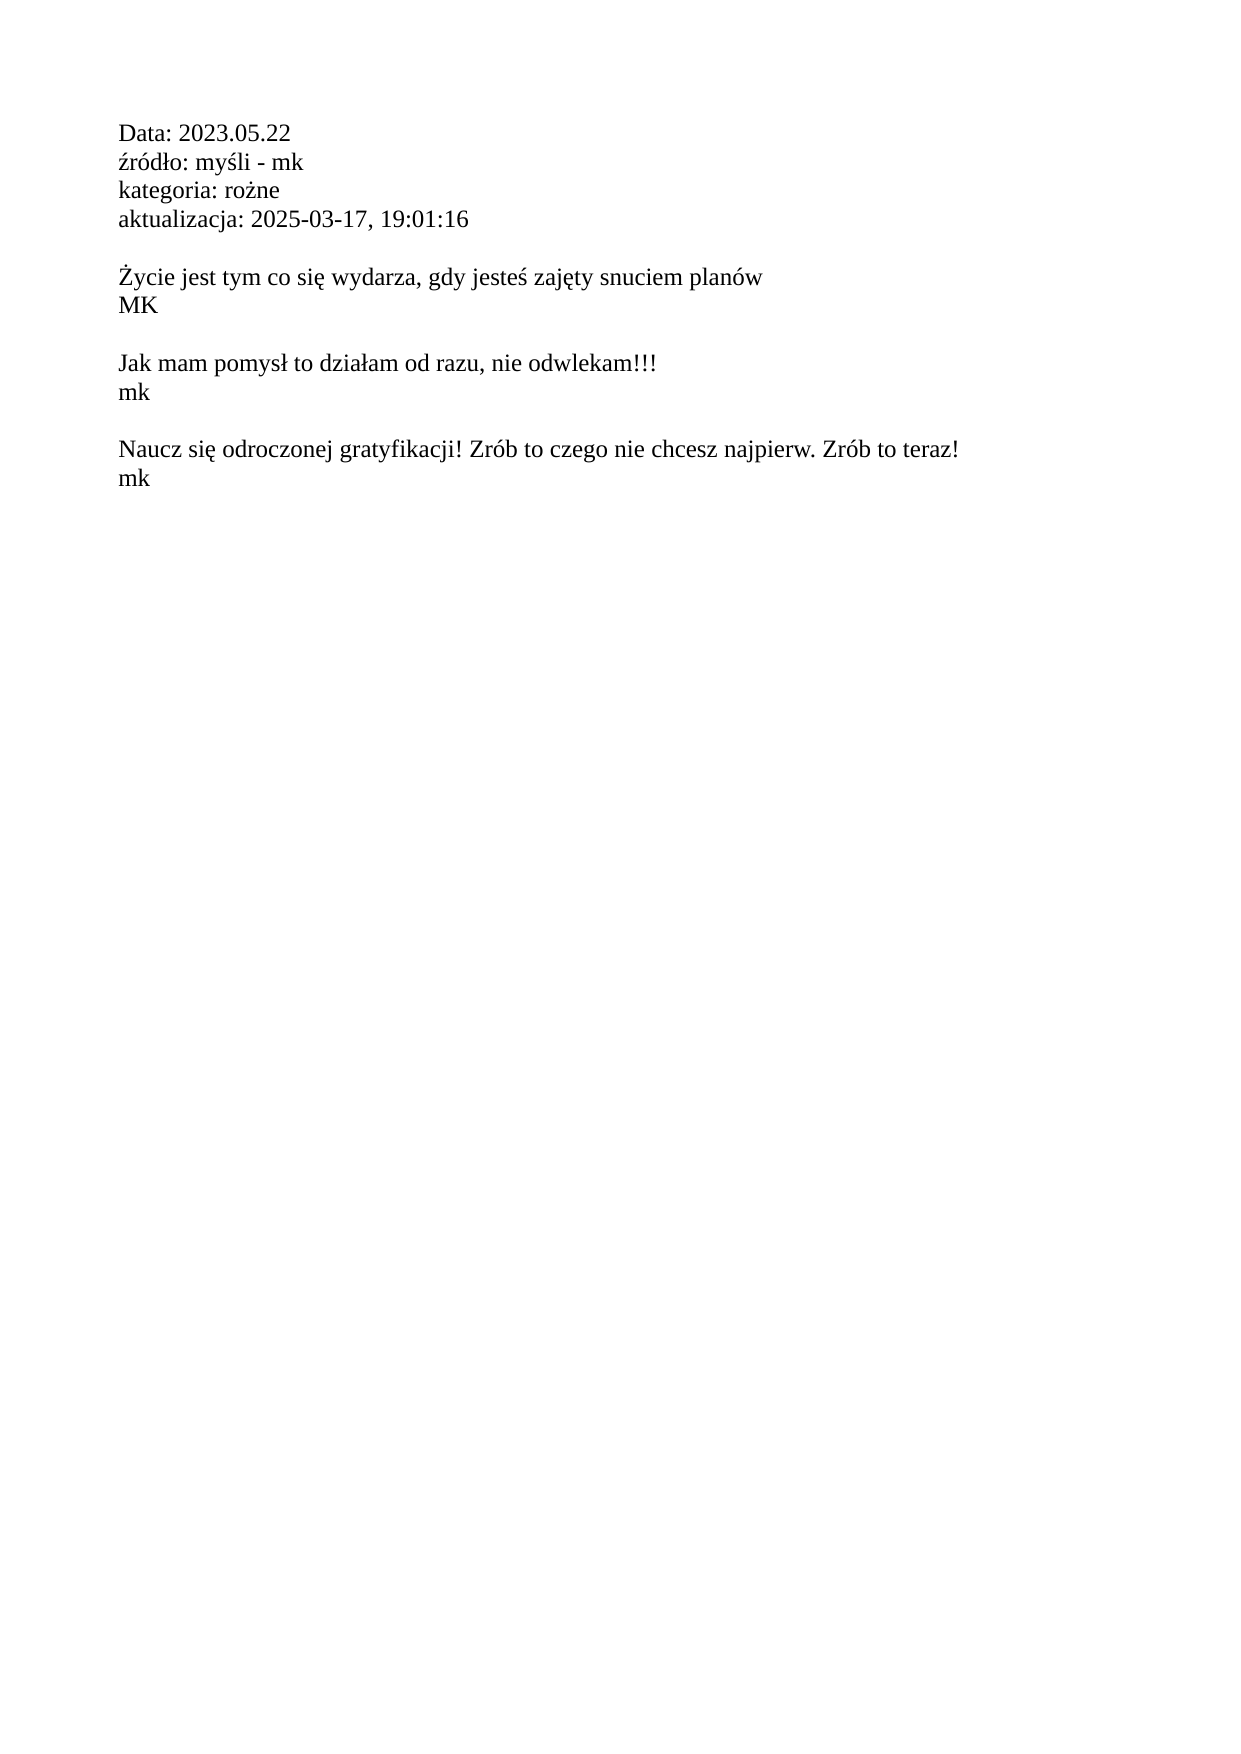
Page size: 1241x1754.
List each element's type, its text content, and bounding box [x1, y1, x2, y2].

text źródło: myśli - mk [118, 147, 1122, 176]
text mk [118, 463, 1122, 492]
text Życie jest tym co się wydarza, gdy jesteś zajęty snuciem planów [118, 262, 1122, 291]
text MK [118, 291, 1122, 319]
text aktualizacja: 2025-03-17, 18:59:57 [118, 204, 1122, 233]
text Naucz się odroczonej gratyfikacji! Zrób to czego nie chcesz najpierw. Zrób to teraz! [118, 434, 1122, 463]
text kategoria: rożne [118, 176, 1122, 204]
text mk [118, 377, 1122, 406]
text Jak mam pomysł to działam od razu, nie odwlekam!!! [118, 348, 1122, 377]
text Data: 2023.05.22 [118, 118, 1122, 147]
